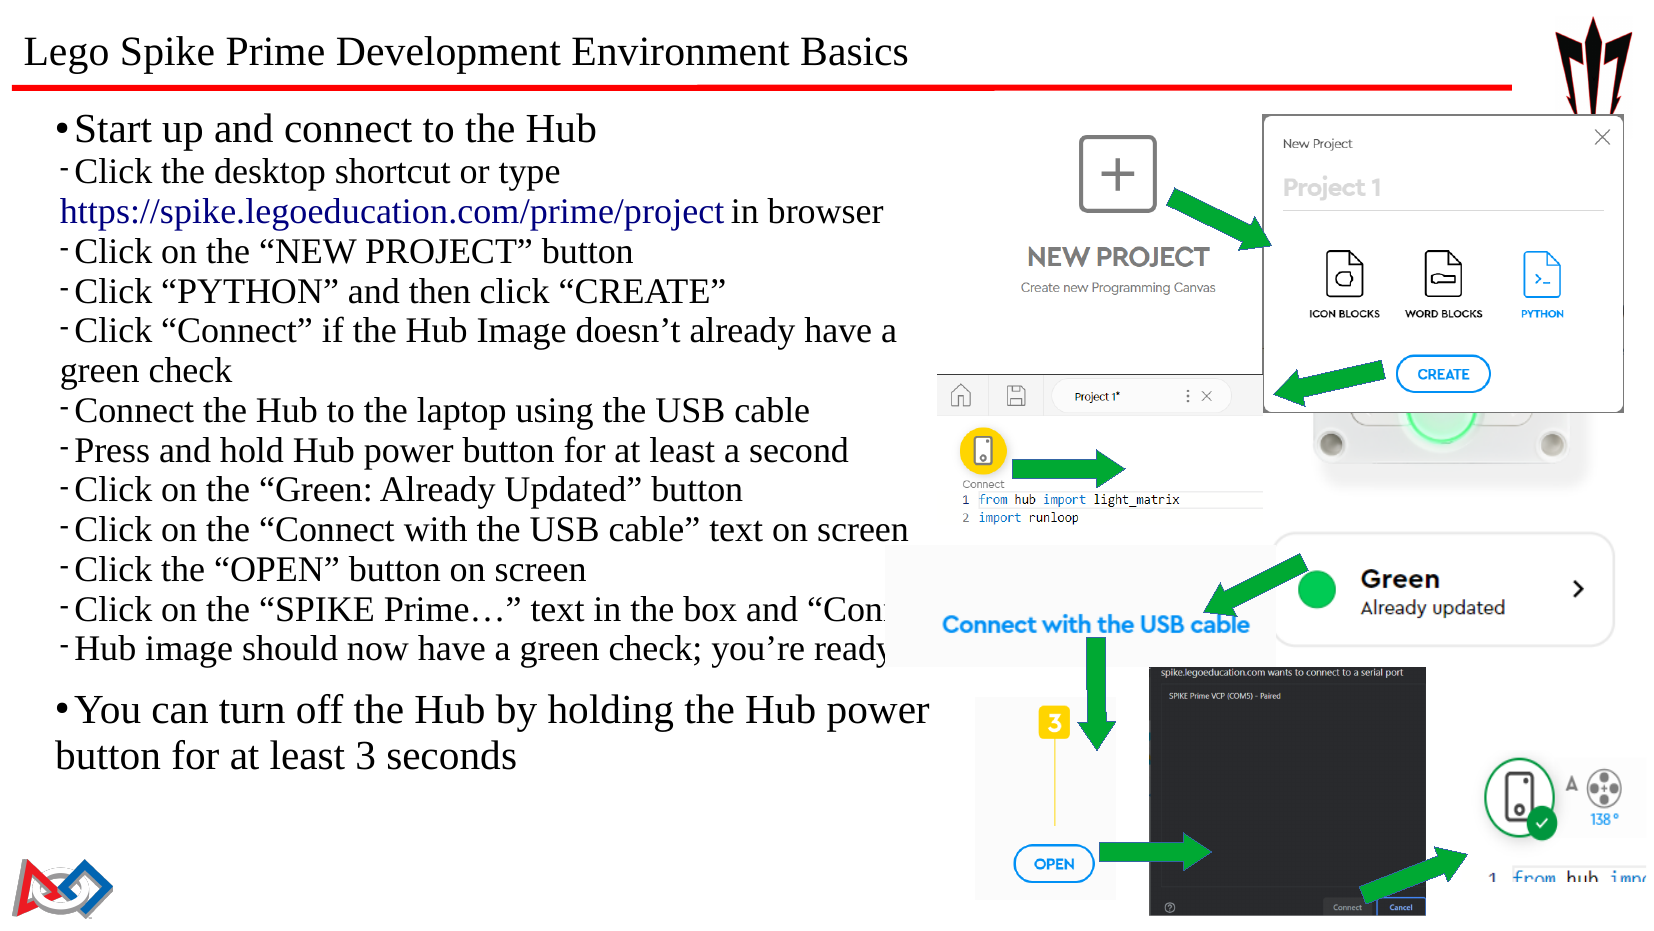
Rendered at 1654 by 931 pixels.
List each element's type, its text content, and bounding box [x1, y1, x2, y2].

picture [1462, 750, 1647, 882]
text_box [1203, 553, 1309, 617]
picture [975, 106, 1235, 310]
picture [885, 16, 1654, 916]
picture [12, 859, 113, 919]
title Lego Spike Prime Development Environment Basics [23, 13, 1512, 89]
text_box [1359, 846, 1468, 904]
text_box [1099, 832, 1212, 871]
text_box [1077, 637, 1116, 751]
picture [1106, 697, 1116, 721]
list Start up and connect to the Hub Click the desktop shortcut or type https://spike.legoeducation.com/prime/project in browser Click on the “NEW PROJECT” button Click “PYTHON” and then click “CREATE” Click “Connect” if the Hub Image doesn’t already have a green check Connect the Hub to the laptop using the USB cable Press and hold Hub power button for at least a second Click on the “Green: Already Updated” button Click on the “Connect with the USB cable” text on screen Click the “OPEN” button on screen Click on the “SPIKE Prime…” text in the box and “Connect” Hub image should now have a green check; you’re ready! You can turn off the Hub by holding the Hub power button for at least 3 seconds [55, 106, 976, 826]
text_box [1012, 449, 1126, 488]
text_box [1273, 360, 1386, 407]
text_box [1166, 187, 1272, 251]
picture [975, 697, 1116, 901]
